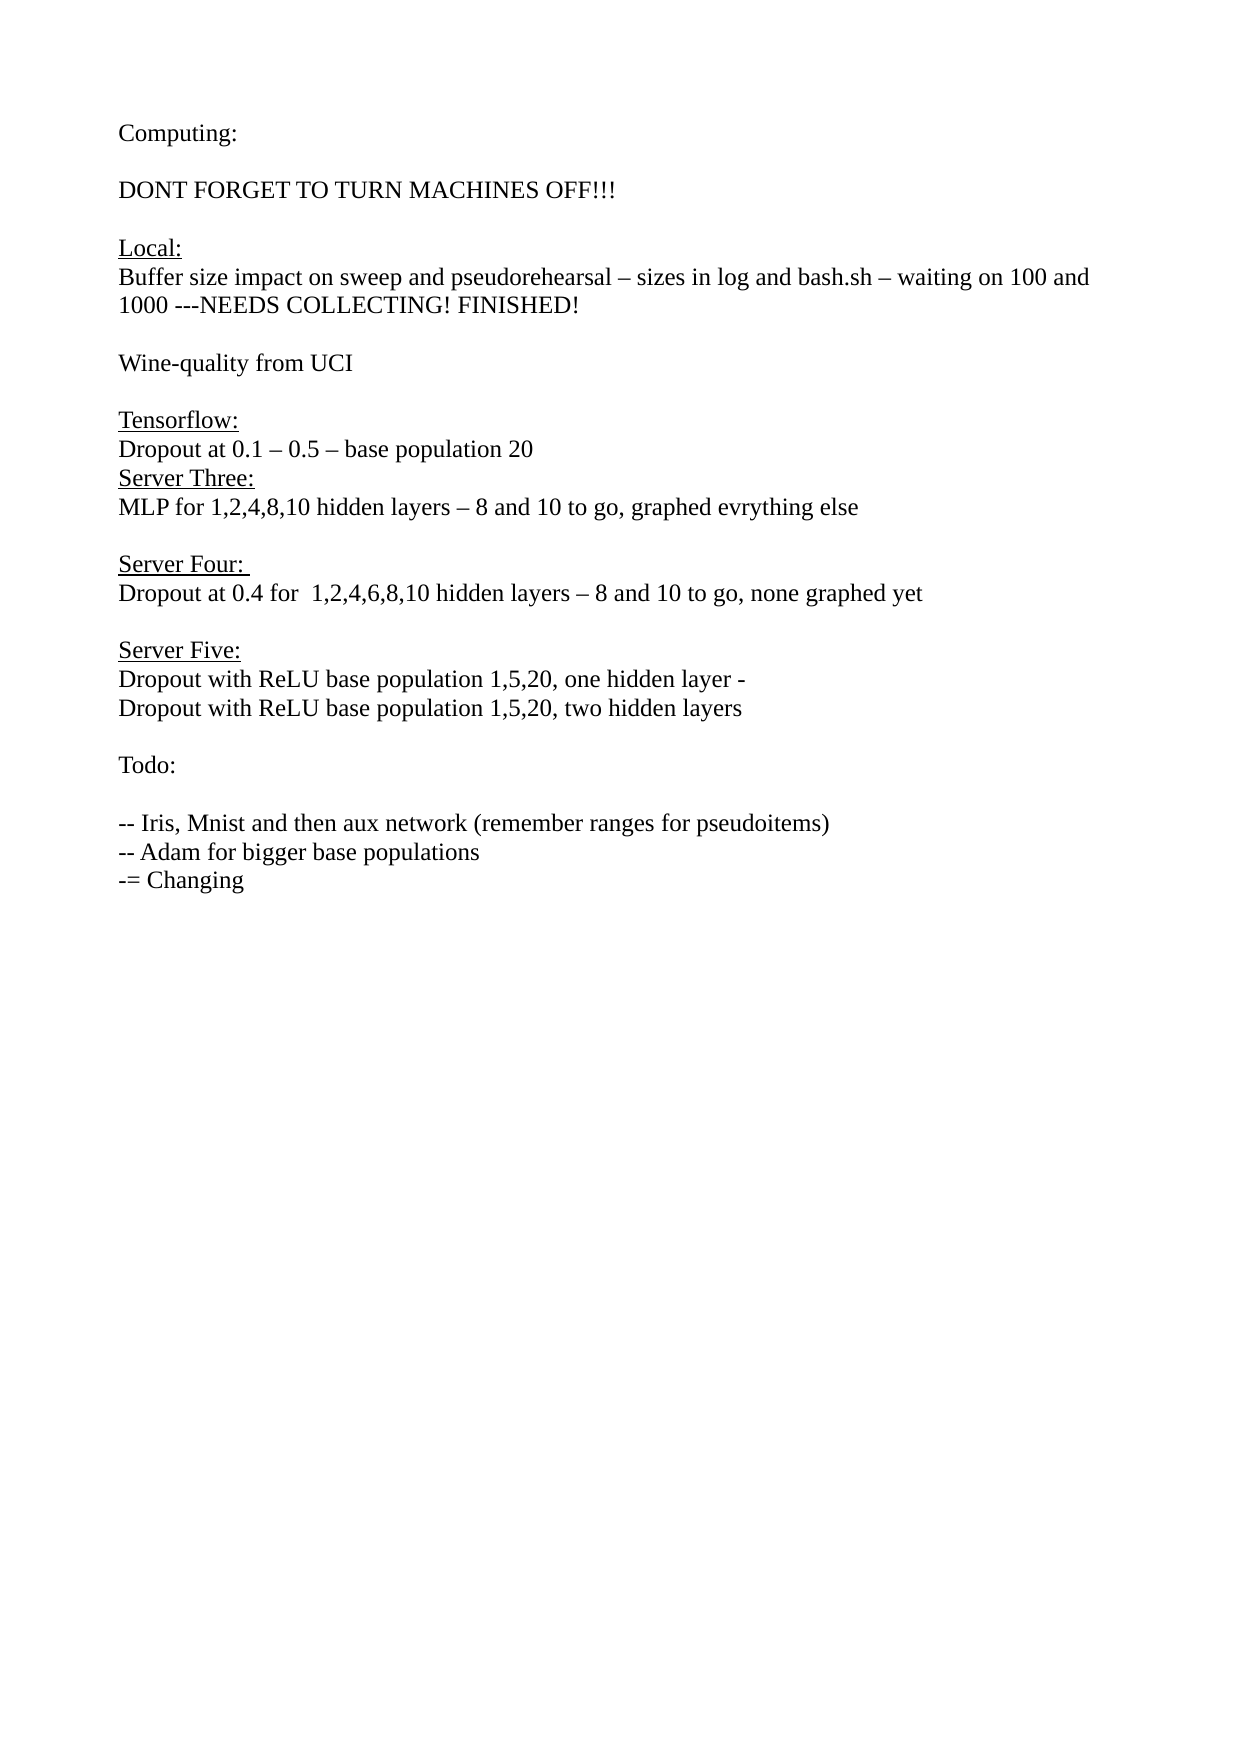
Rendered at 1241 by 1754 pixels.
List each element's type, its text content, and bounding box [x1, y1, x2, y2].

text Dropout with ReLU base population 1,5,20, two hidden layers [118, 693, 1122, 722]
text MLP for 1,2,4,8,10 hidden layers – 8 and 10 to go, graphed evrything else [118, 492, 1122, 521]
text Dropout with ReLU base population 1,5,20, one hidden layer - [118, 664, 1122, 693]
text Dropout at 0.4 for 1,2,4,6,8,10 hidden layers – 8 and 10 to go, none graphed yet [118, 578, 1122, 607]
text Computing: [118, 118, 1122, 147]
text Local: [118, 233, 1122, 262]
text -- Iris, Mnist and then aux network (remember ranges for pseudoitems) [118, 808, 1122, 837]
text Tensorflow: [118, 406, 1122, 434]
text Server Five: [118, 636, 1122, 664]
text -- Adam for bigger base populations [118, 837, 1122, 866]
text DONT FORGET TO TURN MACHINES OFF!!! [118, 176, 1122, 204]
text Dropout at 0.1 – 0.5 – base population 20 [118, 434, 1122, 463]
text Server Three: [118, 463, 1122, 492]
text -= Changing [118, 866, 1122, 894]
text Wine-quality from UCI [118, 348, 1122, 377]
text Server Four: [118, 549, 1122, 578]
text Todo: [118, 751, 1122, 779]
text Buffer size impact on sweep and pseudorehearsal – sizes in log and bash.sh – waiting on 100 and 1000 ---NEEDS COLLECTING! FINISHED! [118, 262, 1122, 319]
